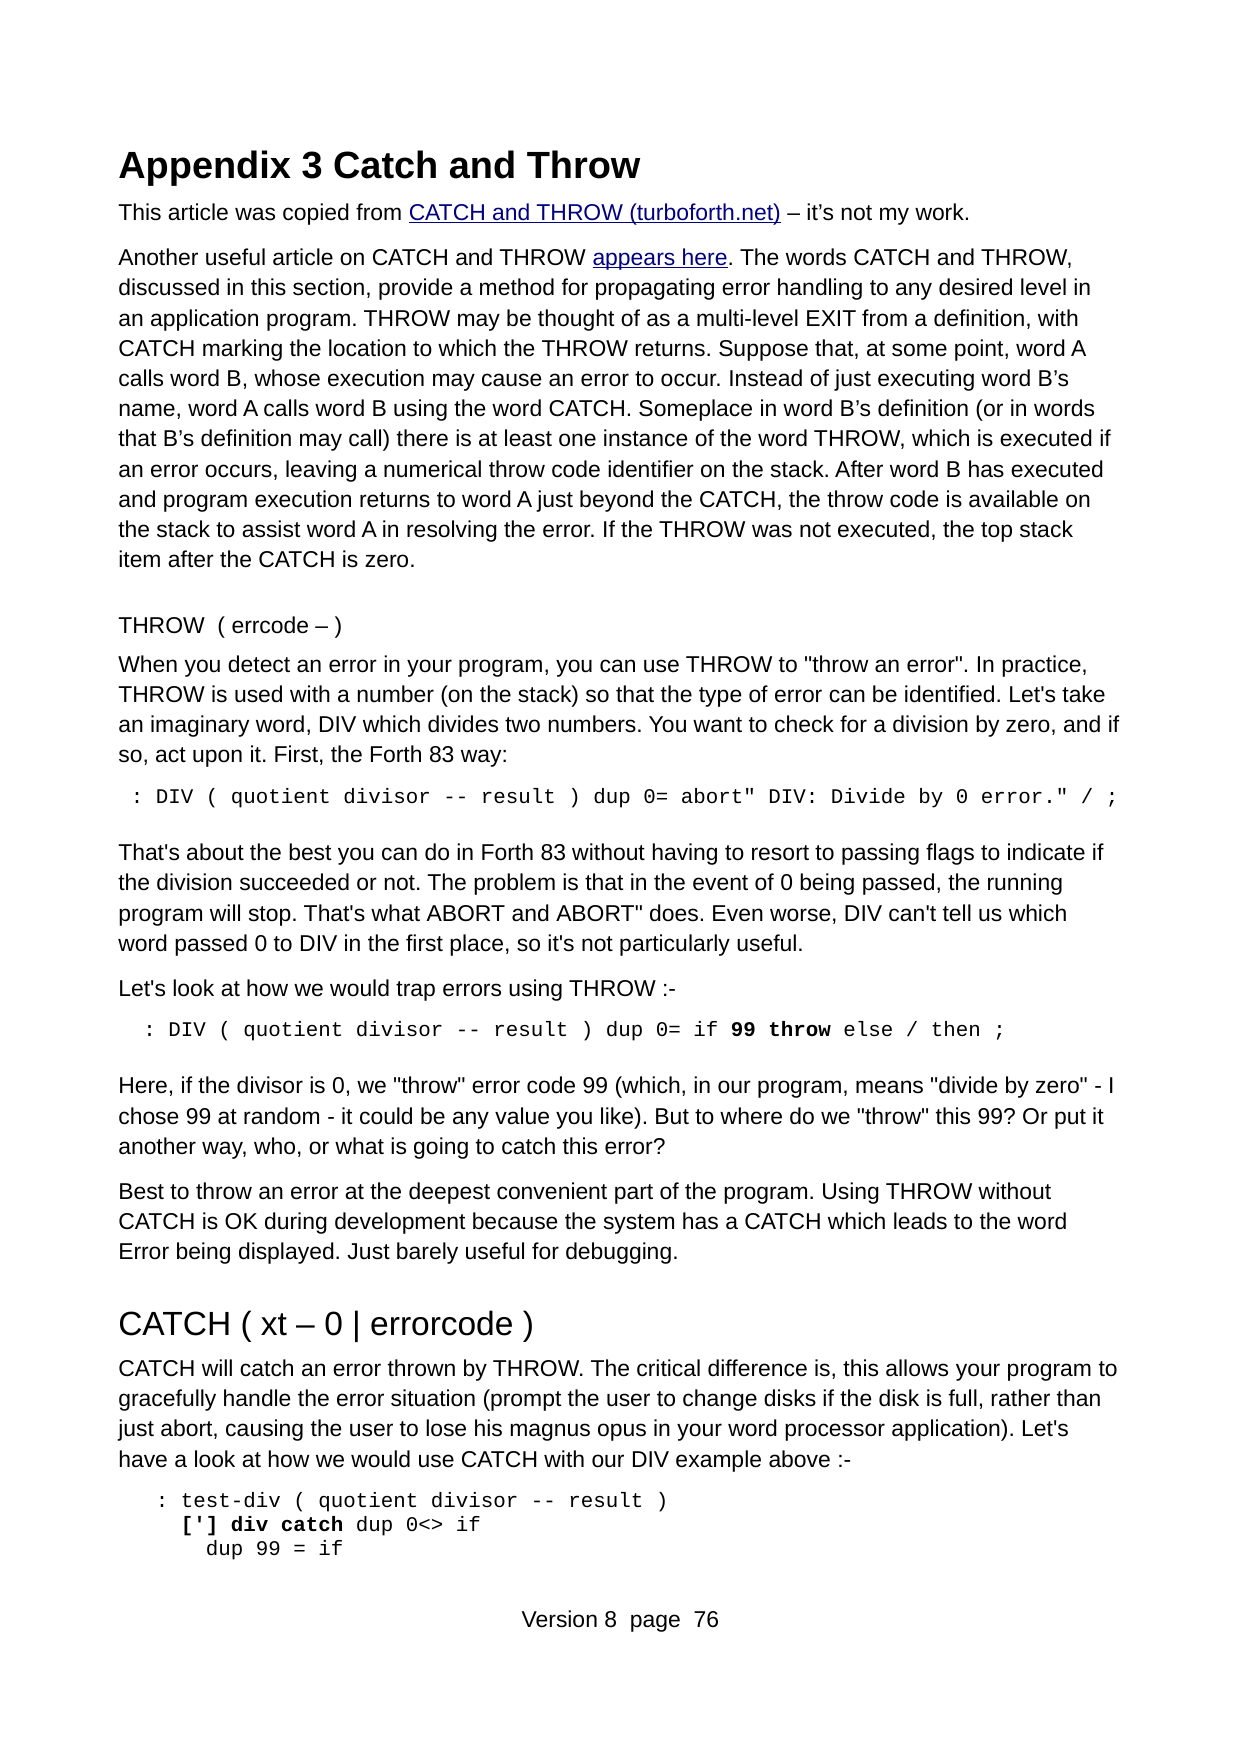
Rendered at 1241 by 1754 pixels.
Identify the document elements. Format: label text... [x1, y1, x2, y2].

text That's about the best you can do in Forth 83 without having to resort to passing flags to indicate if the division succeeded or not. The problem is that in the event of 0 being passed, the running program will stop. That's what ABORT and ABORT" does. Even worse, DIV can't tell us which word passed 0 to DIV in the first place, so it's not particularly useful. [118, 839, 1122, 956]
text : test-div ( quotient divisor -- result ) [118, 1490, 1122, 1514]
text ['] div catch dup 0<> if [118, 1514, 1122, 1538]
text Let's look at how we would trap errors using THROW :- [118, 974, 1122, 1001]
text CATCH will catch an error thrown by THROW. The critical difference is, this allows your program to gracefully handle the error situation (prompt the user to change disks if the disk is full, rather than just abort, causing the user to lose his magnus opus in your word processor application). Let's have a look at how we would use CATCH with our DIV example above :- [118, 1355, 1122, 1472]
text Best to throw an error at the deepest convenient part of the program. Using THROW without CATCH is OK during development because the system has a CATCH which leads to the word Error being displayed. Just barely useful for debugging. [118, 1178, 1122, 1264]
subtitle THROW ( errcode – ) [118, 612, 1122, 638]
subtitle CATCH ( xt – 0 | errorcode ) [118, 1304, 1122, 1342]
text Here, if the divisor is 0, we "throw" error code 99 (which, in our program, means "divide by zero" - I chose 99 at random - it could be any value you like). But to where do we "throw" this 99? Or put it another way, who, or what is going to catch this error? [118, 1072, 1122, 1159]
text When you detect an error in your program, you can use THROW to "throw an error". In practice, THROW is used with a number (on the stack) so that the type of error can be identified. Let's take an imaginary word, DIV which divides two numbers. You want to check for a division by zero, and if so, act upon it. First, the Forth 83 way: [118, 651, 1122, 768]
text : DIV ( quotient divisor -- result ) dup 0= abort" DIV: Divide by 0 error." / ; [118, 786, 1122, 810]
text This article was copied from CATCH and THROW (turboforth.net) – it’s not my work. [118, 199, 1122, 226]
text dup 99 = if [118, 1538, 1122, 1561]
subtitle Appendix 3 Catch and Throw [118, 143, 1122, 187]
text : DIV ( quotient divisor -- result ) dup 0= if 99 throw else / then ; [118, 1019, 1122, 1043]
text Another useful article on CATCH and THROW appears here. The words CATCH and THROW, discussed in this section, provide a method for propagating error handling to any desired level in an application program. THROW may be thought of as a multi-level EXIT from a definition, with CATCH marking the location to which the THROW returns. Suppose that, at some point, word A calls word B, whose execution may cause an error to occur. Instead of just executing word B’s name, word A calls word B using the word CATCH. Someplace in word B’s definition (or in words that B’s definition may call) there is at least one instance of the word THROW, which is executed if an error occurs, leaving a numerical throw code identifier on the stack. After word B has executed and program execution returns to word A just beyond the CATCH, the throw code is available on the stack to assist word A in resolving the error. If the THROW was not executed, the top stack item after the CATCH is zero. [118, 244, 1122, 572]
